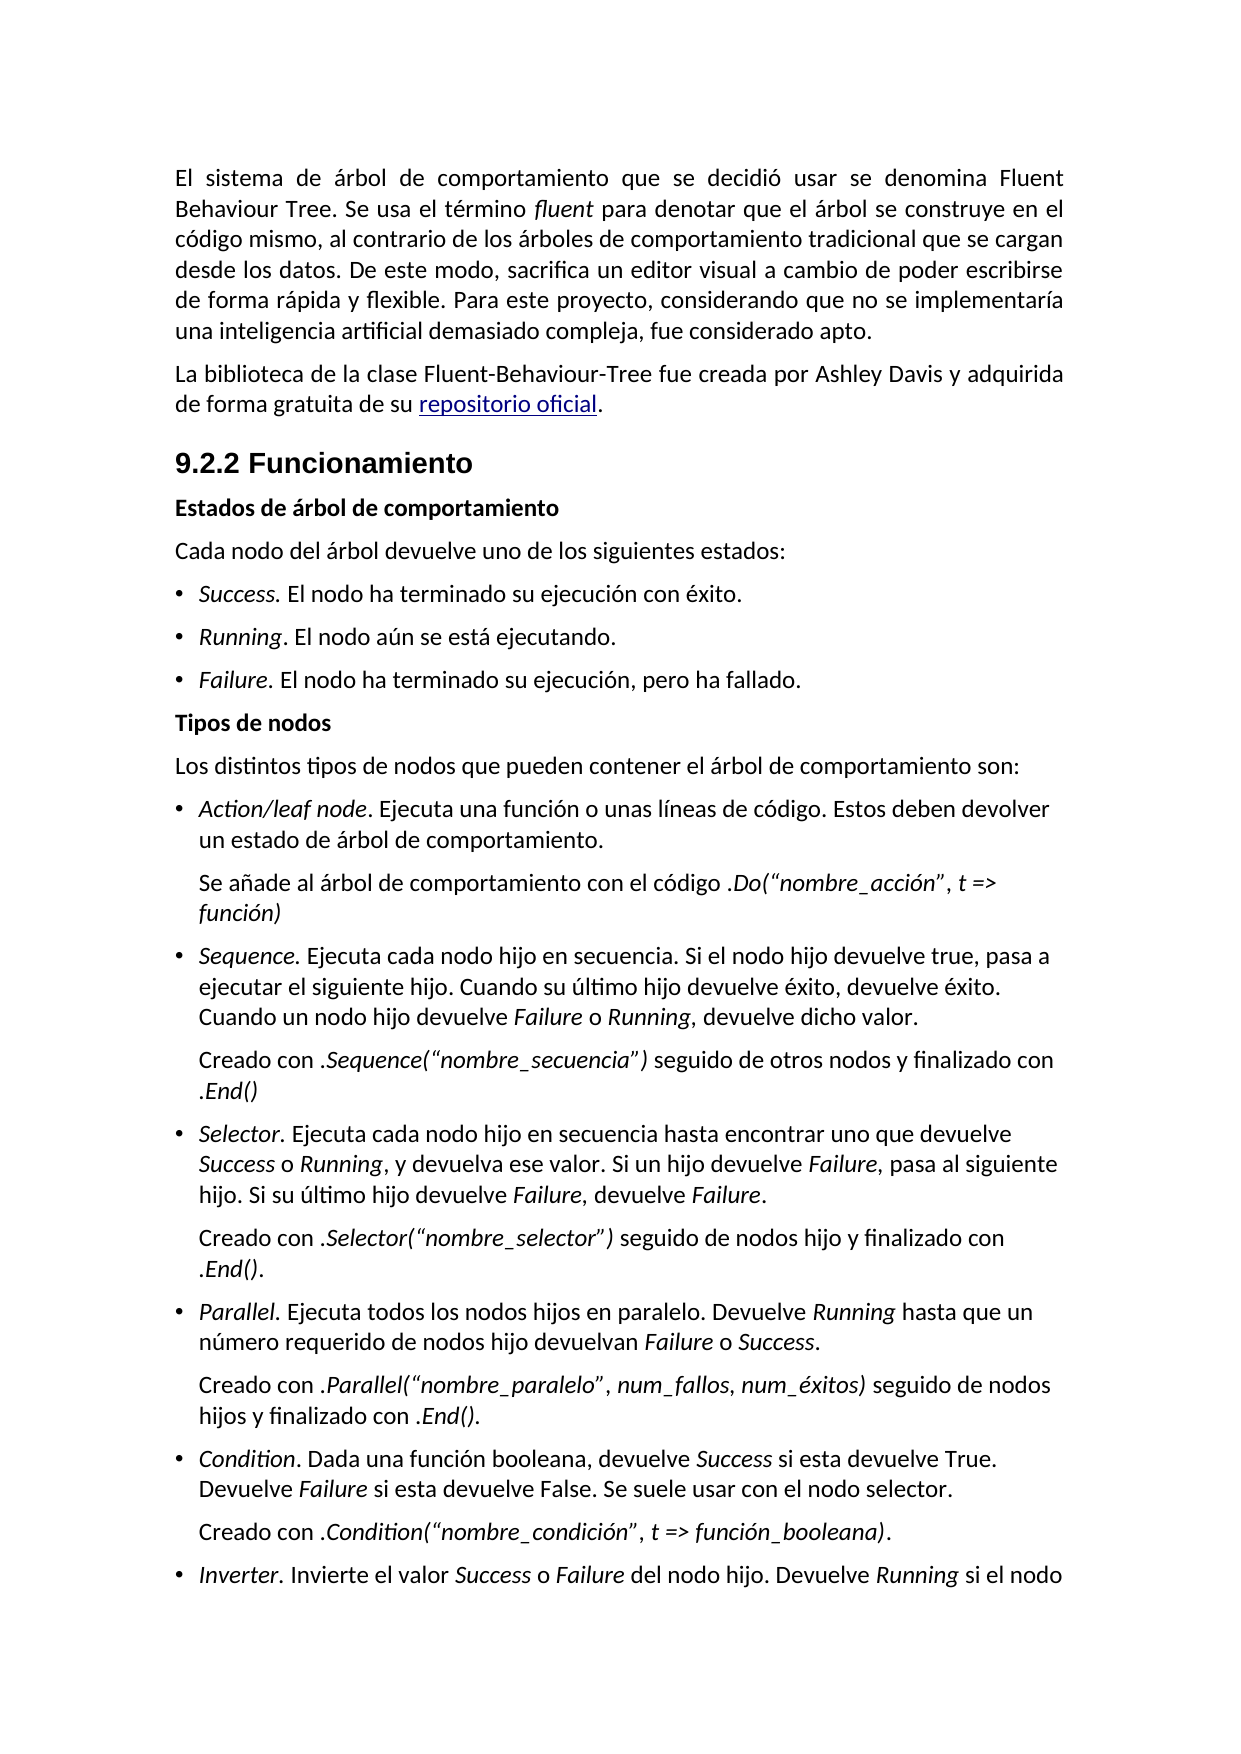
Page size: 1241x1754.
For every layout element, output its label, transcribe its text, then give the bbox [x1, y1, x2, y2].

list Running. El nodo aún se está ejecutando. [175, 621, 1065, 652]
list Condition. Dada una función booleana, devuelve Success si esta devuelve True. Devuelve Failure si esta devuelve False. Se suele usar con el nodo selector. [175, 1443, 1065, 1504]
text La biblioteca de la clase Fluent-Behaviour-Tree fue creada por Ashley Davis y adquirida de forma gratuita de su repositorio oficial. [175, 358, 1065, 419]
list Parallel. Ejecuta todos los nodos hijos en paralelo. Devuelve Running hasta que un número requerido de nodos hijo devuelvan Failure o Success. [175, 1296, 1065, 1357]
list Se añade al árbol de comportamiento con el código .Do(“nombre_acción”, t => función) [175, 867, 1065, 928]
list Sequence. Ejecuta cada nodo hijo en secuencia. Si el nodo hijo devuelve true, pasa a ejecutar el siguiente hijo. Cuando su último hijo devuelve éxito, devuelve éxito. Cuando un nodo hijo devuelve Failure o Running, devuelve dicho valor. [175, 941, 1065, 1032]
text Los distintos tipos de nodos que pueden contener el árbol de comportamiento son: [175, 750, 1065, 781]
list Inverter. Invierte el valor Success o Failure del nodo hijo. Devuelve Running si el nodo [175, 1559, 1065, 1590]
list Failure. El nodo ha terminado su ejecución, pero ha fallado. [175, 664, 1065, 695]
text El sistema de árbol de comportamiento que se decidió usar se denomina Fluent Behaviour Tree. Se usa el término fluent para denotar que el árbol se construye en el código mismo, al contrario de los árboles de comportamiento tradicional que se cargan desde los datos. De este modo, sacrifica un editor visual a cambio de poder escribirse de forma rápida y flexible. Para este proyecto, considerando que no se implementaría una inteligencia artificial demasiado compleja, fue considerado apto. [175, 162, 1065, 346]
list Selector. Ejecuta cada nodo hijo en secuencia hasta encontrar uno que devuelve Success o Running, y devuelva ese valor. Si un hijo devuelve Failure, pasa al siguiente hijo. Si su último hijo devuelve Failure, devuelve Failure. [175, 1118, 1065, 1210]
list Creado con .Selector(“nombre_selector”) seguido de nodos hijo y finalizado con .End(). [175, 1222, 1065, 1283]
text Estados de árbol de comportamiento [175, 492, 1065, 523]
list Creado con .Condition(“nombre_condición”, t => función_booleana). [175, 1516, 1065, 1547]
list Action/leaf node. Ejecuta una función o unas líneas de código. Estos deben devolver un estado de árbol de comportamiento. [175, 793, 1065, 854]
text Tipos de nodos [175, 707, 1065, 738]
list Creado con .Parallel(“nombre_paralelo”, num_fallos, num_éxitos) seguido de nodos hijos y finalizado con .End(). [175, 1369, 1065, 1430]
list Success. El nodo ha terminado su ejecución con éxito. [175, 578, 1065, 609]
list Creado con .Sequence(“nombre_secuencia”) seguido de otros nodos y finalizado con .End() [175, 1044, 1065, 1106]
text Cada nodo del árbol devuelve uno de los siguientes estados: [175, 535, 1065, 566]
subtitle Funcionamiento [175, 446, 1065, 480]
